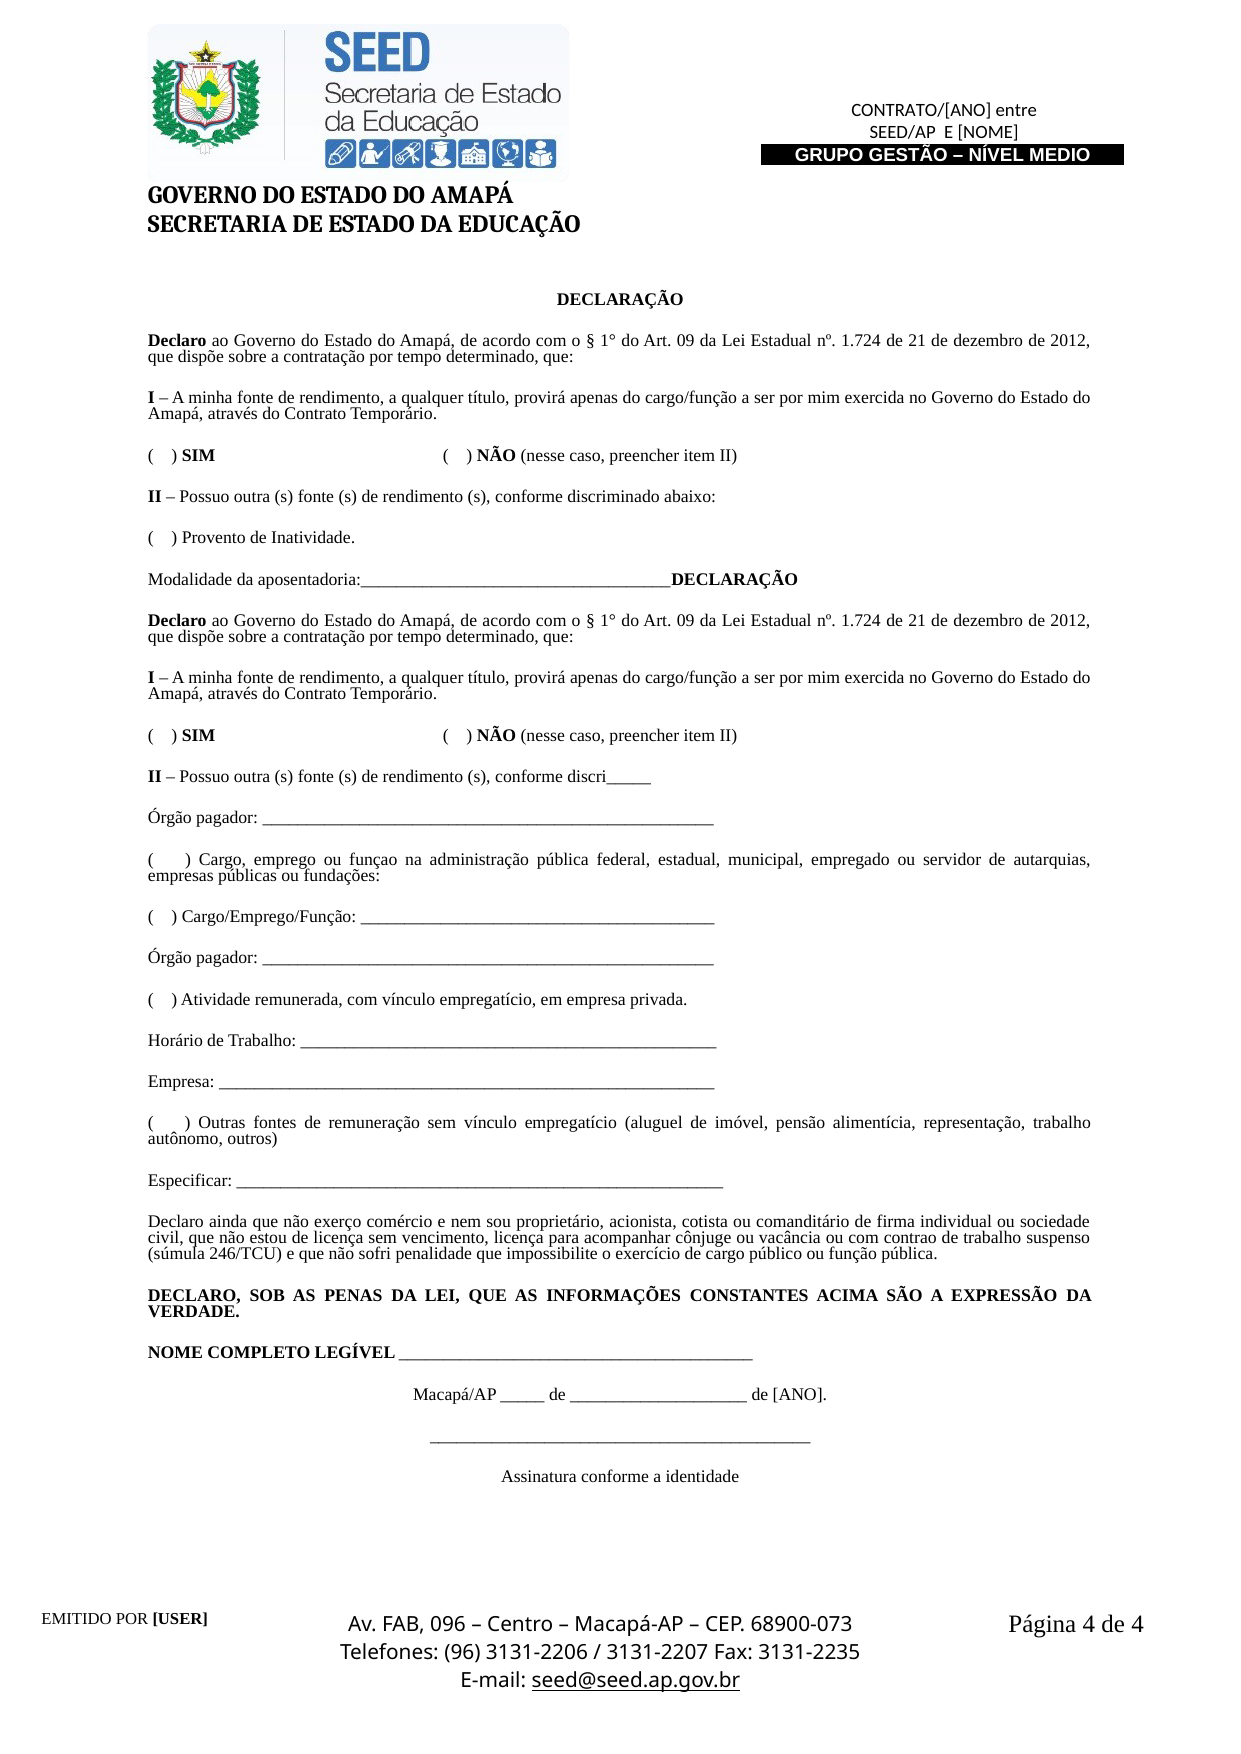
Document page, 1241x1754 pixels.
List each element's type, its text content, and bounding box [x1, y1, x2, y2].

text DECLARO, SOB AS PENAS DA LEI, QUE AS INFORMAÇÕES CONSTANTES ACIMA SÃO A EXPRESSÃO DA VERDADE. [148, 1288, 1093, 1321]
text Declaro ao Governo do Estado do Amapá, de acordo com o § 1° do Art. 09 da Lei Estadual nº. 1.724 de 21 de dezembro de 2012, que dispõe sobre a contratação por tempo determinado, que: [148, 613, 1093, 646]
text ( ) Outras fontes de remuneração sem vínculo empregatício (aluguel de imóvel, pensão alimentícia, representação, trabalho autônomo, outros) [148, 1116, 1093, 1148]
text II – Possuo outra (s) fonte (s) de rendimento (s), conforme discri_____ [148, 770, 1093, 786]
text Macapá/AP _____ de ____________________ de [ANO]. [148, 1387, 1093, 1403]
text Empresa: ________________________________________________________ [148, 1075, 1093, 1091]
text Órgão pagador: ___________________________________________________ [148, 951, 1093, 967]
text II – Possuo outra (s) fonte (s) de rendimento (s), conforme discriminado abaixo: [148, 490, 1093, 506]
text ( ) Cargo/Emprego/Função: ________________________________________ [148, 910, 1093, 926]
text ( ) Atividade remunerada, com vínculo empregatício, em empresa privada. [148, 992, 1093, 1008]
text Órgão pagador: ___________________________________________________ [148, 811, 1093, 827]
text ( ) Cargo, emprego ou funçao na administração pública federal, estadual, municipal, empregado ou servidor de autarquias, empresas públicas ou fundações: [148, 852, 1093, 885]
text Declaro ainda que não exerço comércio e nem sou proprietário, acionista, cotista ou comanditário de firma individual ou sociedade civil, que não estou de licença sem vencimento, licença para acompanhar cônjuge ou vacância ou com contrao de trabalho suspenso (súmula 246/TCU) e que não sofri penalidade que impossibilite o exercício de cargo público ou função pública. [148, 1215, 1093, 1263]
text Declaro ao Governo do Estado do Amapá, de acordo com o § 1° do Art. 09 da Lei Estadual nº. 1.724 de 21 de dezembro de 2012, que dispõe sobre a contratação por tempo determinado, que: [148, 333, 1093, 366]
text ( ) Provento de Inatividade. [148, 531, 1093, 547]
text NOME COMPLETO LEGÍVEL ________________________________________ [148, 1346, 1093, 1362]
text ___________________________________________ [148, 1428, 1093, 1445]
text Modalidade da aposentadoria:___________________________________DECLARAÇÃO [148, 572, 1093, 588]
text I – A minha fonte de rendimento, a qualquer título, provirá apenas do cargo/função a ser por mim exercida no Governo do Estado do Amapá, através do Contrato Temporário. [148, 391, 1093, 423]
text Horário de Trabalho: _______________________________________________ [148, 1033, 1093, 1050]
text I – A minha fonte de rendimento, a qualquer título, provirá apenas do cargo/função a ser por mim exercida no Governo do Estado do Amapá, através do Contrato Temporário. [148, 671, 1093, 703]
text Especificar: _______________________________________________________ [148, 1173, 1093, 1190]
text DECLARAÇÃO [148, 292, 1093, 308]
text Assinatura conforme a identidade [148, 1470, 1093, 1486]
text ( ) SIM ( ) NÃO (nesse caso, preencher item II) [148, 448, 1093, 465]
text ( ) SIM ( ) NÃO (nesse caso, preencher item II) [148, 728, 1093, 745]
